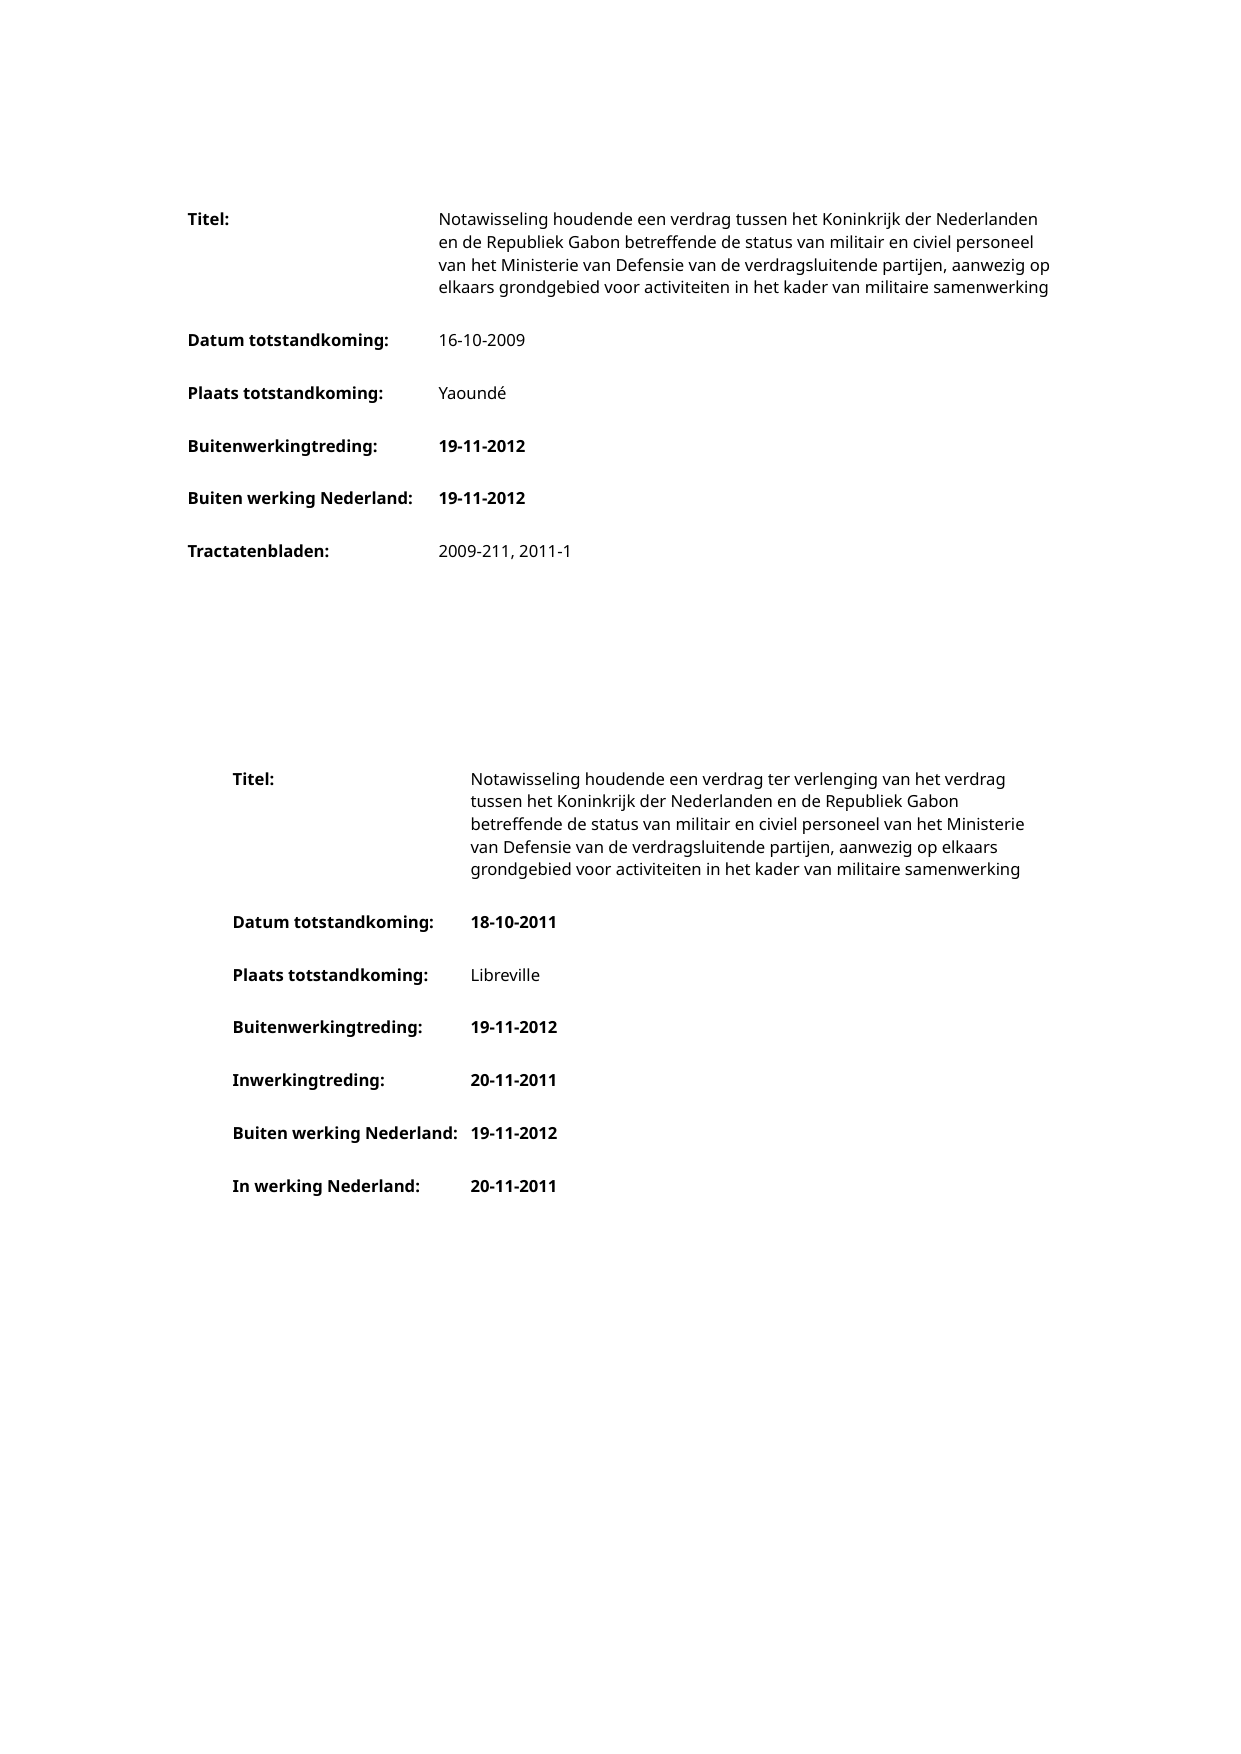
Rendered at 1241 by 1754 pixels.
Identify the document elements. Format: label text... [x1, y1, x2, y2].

table_cell 20-11-2011 [470, 1174, 1053, 1227]
table_cell Buitenwerkingtreding: [233, 1016, 470, 1069]
table_cell Tractatenbladen: [188, 540, 438, 592]
table_cell Buitenwerkingtreding: [188, 434, 438, 487]
table_cell 19-11-2012 [470, 1016, 1053, 1069]
table_cell Datum totstandkoming: [233, 911, 470, 963]
table_cell 2009-211, 2011-1 [438, 540, 1053, 592]
table_cell Inwerkingtreding: [233, 1069, 470, 1121]
table_cell Buiten werking Nederland: [188, 487, 438, 539]
table_cell [188, 592, 1053, 651]
table_cell Plaats totstandkoming: [233, 963, 470, 1016]
table_cell 19-11-2012 [438, 487, 1053, 539]
table_cell Yaoundé [438, 381, 1053, 434]
table_cell Datum totstandkoming: [188, 329, 438, 381]
table_cell 19-11-2012 [470, 1121, 1053, 1174]
table_cell [233, 1227, 1053, 1285]
table_header Notawisseling houdende een verdrag tussen het Koninkrijk der Nederlanden en de Republiek Gabon betreffende de status van militair en civiel personeel van het Ministerie van Defensie van de verdragsluitende partijen, aanwezig op elkaars grondgebied voor activiteiten in het kader van militaire samenwerking [438, 208, 1053, 329]
table_cell In werking Nederland: [233, 1174, 470, 1227]
table_cell 18-10-2011 [470, 911, 1053, 963]
table_header Titel: [188, 208, 438, 329]
table_cell Libreville [470, 963, 1053, 1016]
table_cell 19-11-2012 [438, 434, 1053, 487]
table_cell 16-10-2009 [438, 329, 1053, 381]
table_cell Buiten werking Nederland: [233, 1121, 470, 1174]
table_cell Plaats totstandkoming: [188, 381, 438, 434]
table_header Notawisseling houdende een verdrag ter verlenging van het verdrag tussen het Koninkrijk der Nederlanden en de Republiek Gabon betreffende de status van militair en civiel personeel van het Ministerie van Defensie van de verdragsluitende partijen, aanwezig op elkaars grondgebied voor activiteiten in het kader van militaire samenwerking [470, 767, 1053, 911]
table_header Titel: [233, 767, 470, 911]
table_cell 20-11-2011 [470, 1069, 1053, 1121]
